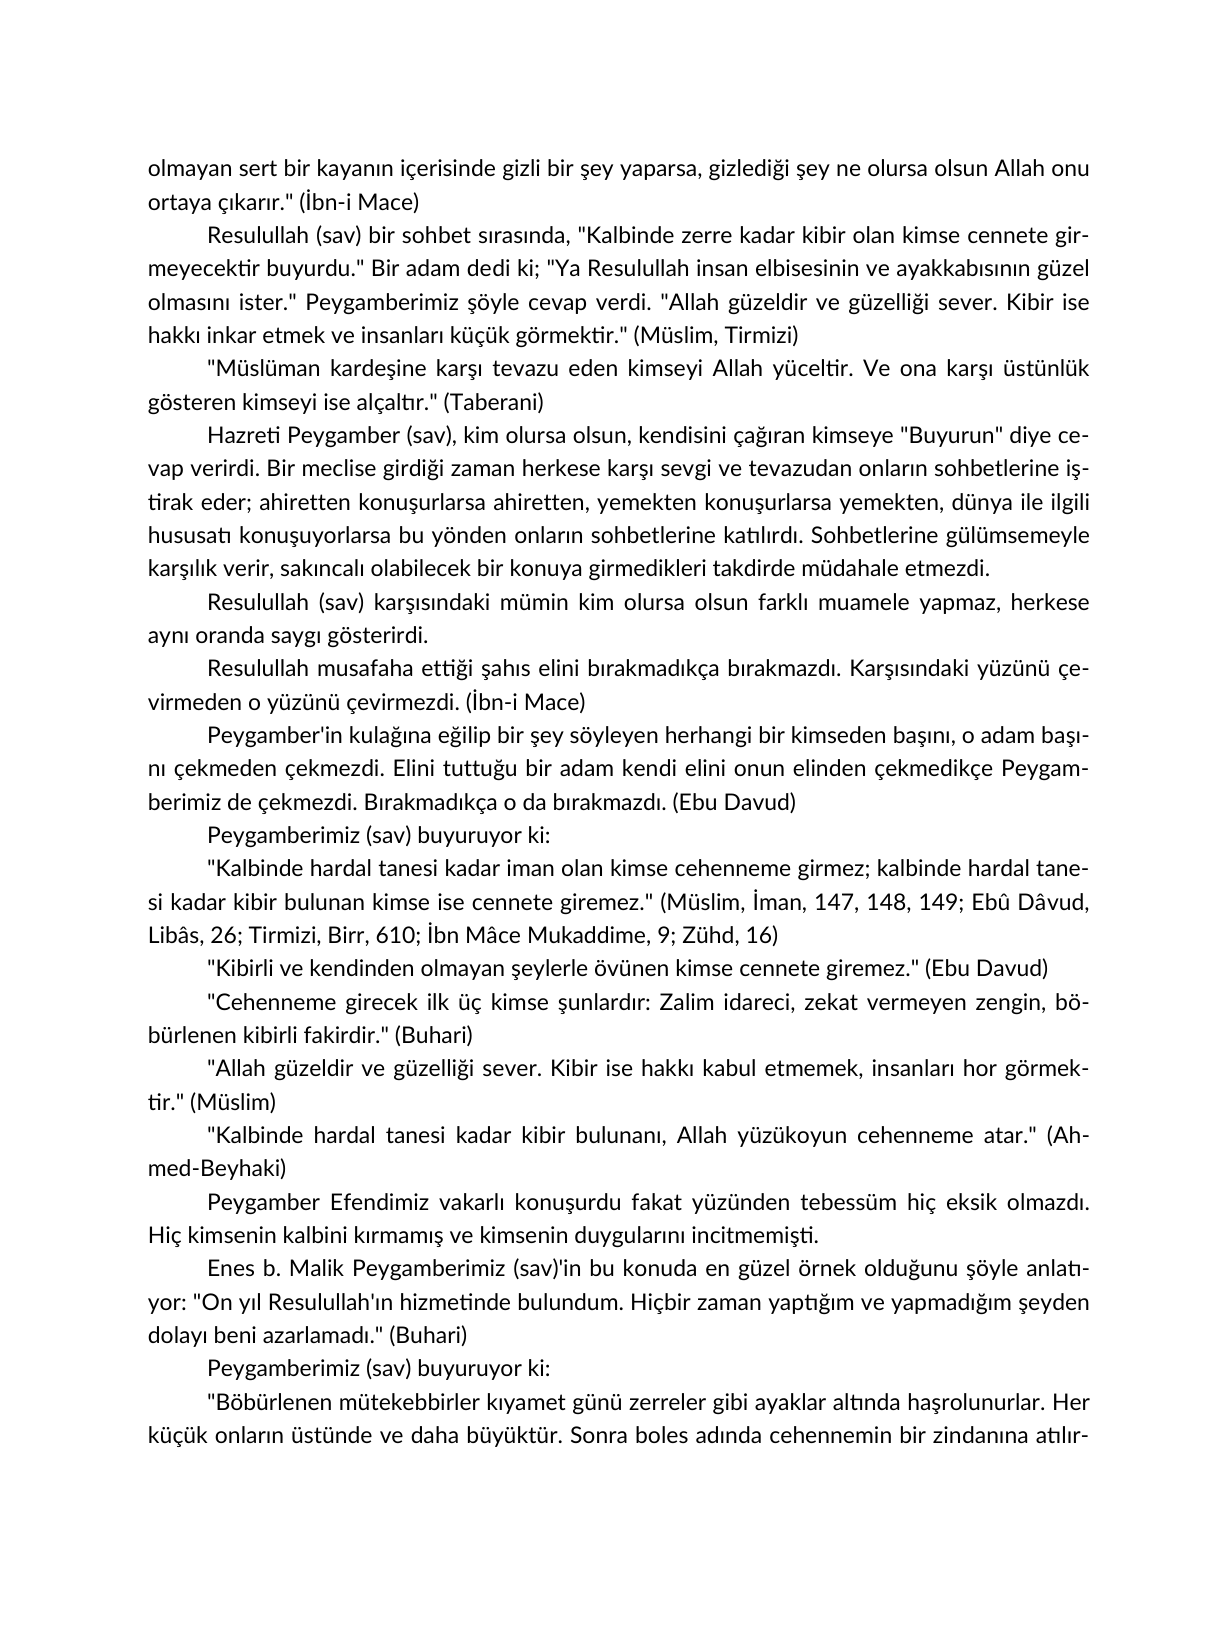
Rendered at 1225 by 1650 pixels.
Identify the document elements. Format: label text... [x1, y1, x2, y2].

text "Ki­bir­li ve ken­din­den ol­ma­yan şey­ler­le övü­nen kim­se cen­ne­te gi­re­mez." (Ebu Da­vud) [148, 950, 1090, 983]
text Enes b. Ma­lik Pey­gam­be­ri­mi­z (sav)'in bu ko­nu­da en gü­zel ör­nek ol­du­ğu­nu şöy­le an­la­tı­yor: "On yıl Re­su­lul­lah'ın hiz­me­tin­de bu­lun­dum. Hiç­bir za­man yap­tı­ğım ve yap­ma­dı­ğım şey­den do­la­yı be­ni azar­la­ma­dı." (Bu­ha­ri) [148, 1250, 1090, 1350]
text "Kal­bin­de har­dal ta­ne­si ka­dar ki­bir bu­lu­na­nı, Al­lah yü­zü­ko­yun ce­hen­ne­me atar." (Ah­med-Bey­ha­ki) [148, 1117, 1090, 1183]
text Haz­re­ti Pey­gam­ber (sav), kim olur­sa ol­sun, ken­di­si­ni ça­ğı­ran kim­se­ye "Bu­yu­run" di­ye ce­vap ve­rir­di. Bir mec­li­se gir­di­ği za­man her­ke­se kar­şı sev­gi ve te­va­zu­dan on­la­rın soh­bet­le­ri­ne iş­ti­rak eder; ahi­ret­ten ko­nu­şur­lar­sa ahi­ret­ten, ye­mek­ten ko­nu­şur­lar­sa ye­mek­ten, dün­ya ile il­gi­li hu­su­sa­tı ko­nu­şu­yor­lar­sa bu yön­den on­la­rın soh­bet­le­ri­ne ka­tı­lır­dı. Soh­bet­le­ri­ne gü­lüm­se­mey­le kar­şı­lık ve­rir, sa­kın­ca­lı ola­bi­le­cek bir ko­nu­ya gir­me­dik­le­ri tak­dir­de mü­da­ha­le et­mez­di. [148, 417, 1090, 583]
text "Bö­bür­le­nen mü­te­keb­bir­ler kı­ya­met gü­nü zer­re­ler gi­bi ayak­lar al­tın­da haş­ro­lu­nur­lar. Her kü­çük on­la­rın üs­tün­de ve da­ha bü­yük­tür. Son­ra bo­les adın­da ce­hen­ne­min bir zin­da­nı­na atı­lır­ [148, 1383, 1090, 1450]
text "Müs­lü­man kar­de­şi­ne kar­şı te­va­zu eden kim­se­yi Al­lah yü­cel­tir. Ve ona kar­şı üs­tün­lük gös­te­ren kim­se­yi ise al­çal­tır." (Ta­be­ra­ni) [148, 350, 1090, 417]
text Re­su­lul­lah (sav) kar­şı­sın­da­ki mü­min kim olur­sa ol­sun fark­lı mu­ame­le yap­maz, her­ke­se ay­nı oran­da say­gı gös­te­rir­di. [148, 583, 1090, 650]
text "Kal­bin­de har­dal ta­ne­si ka­dar iman olan kim­se ce­hen­ne­me gir­mez; kal­bin­de har­dal ta­ne­si ka­dar ki­bir bu­lu­nan kim­se ise cen­ne­te gi­re­mez." (Müs­lim, İman, 147, 148, 149; Ebû Dâ­vud, Li­bâs, 26; Tir­mi­zi, Birr, 610; İbn Mâ­ce Mu­kad­di­me, 9; Zühd, 16) [148, 850, 1090, 950]
text Re­su­lul­lah (sav) bir soh­bet sı­ra­sın­da, "Kal­bin­de zer­re ka­dar ki­bir olan kim­se cen­ne­te gir­me­ye­cek­tir bu­yur­du." Bir adam de­di ki; "Ya Re­su­lul­lah in­san el­bi­se­si­nin ve ayak­ka­bı­sı­nın gü­zel ol­ma­sı­nı is­ter." Pey­gam­be­ri­miz şöy­le ce­vap ver­di. "Al­lah gü­zel­dir ve gü­zel­li­ği se­ver. Ki­bir ise hak­kı in­kar et­mek ve in­san­la­rı kü­çük gör­mek­tir." (Müs­lim, Tir­mi­zi) [148, 217, 1090, 350]
text ol­ma­yan sert bir ka­ya­nın içe­ri­sin­de giz­li bir şey ya­par­sa, giz­le­di­ği şey ne olur­sa ol­sun Al­lah onu or­ta­ya çı­ka­rır." (İbn-i Ma­ce) [148, 150, 1090, 217]
text Re­su­lul­lah mu­sa­fa­ha et­ti­ği şa­hıs eli­ni bı­rak­ma­dık­ça bı­rak­maz­dı. Kar­şı­sın­da­ki yü­zü­nü çe­vir­me­den o yü­zü­nü çe­vir­mez­di. (İbn-i Ma­ce) [148, 650, 1090, 717]
text Pey­gam­be­ri­miz (sav) bu­yu­ru­yor ki: [148, 1350, 1090, 1383]
text Pey­gam­be­ri­miz (sav) bu­yu­ru­yor ki: [148, 817, 1090, 850]
text "Al­lah gü­zel­dir ve gü­zel­li­ği se­ver. Ki­bir ise hak­kı ka­bul et­me­mek, in­san­la­rı hor gör­mek­tir." (Müs­lim) [148, 1050, 1090, 1117]
text Pey­gam­ber'in ku­la­ğı­na eği­lip bir ­şey söy­le­yen her­han­gi bir kim­se­den ba­şı­nı, o adam ba­şı­nı çek­me­den çek­mez­di. Eli­ni tut­tu­ğu bir adam ken­di eli­ni onun elin­den çek­me­dik­çe Pey­gam­be­ri­miz de çek­mez­di. Bı­rak­ma­dık­ça o da bı­rak­maz­dı. (Ebu Da­vud) [148, 717, 1090, 817]
text Pey­gam­ber Efen­di­miz va­kar­lı ko­nu­şur­du fa­kat yü­zün­den te­bes­süm hiç ek­sik ol­maz­dı. Hiç kim­se­nin kal­bi­ni kır­ma­mış ve kim­se­nin duy­gu­la­rı­nı in­cit­me­miş­ti. [148, 1183, 1090, 1250]
text "Ce­hen­ne­me gi­re­cek ilk üç kim­se şun­lar­dır: Za­lim ida­re­ci, ze­kat ver­me­yen zen­gin, bö­bür­le­nen ki­bir­li fa­kir­dir." (Bu­ha­ri) [148, 983, 1090, 1050]
